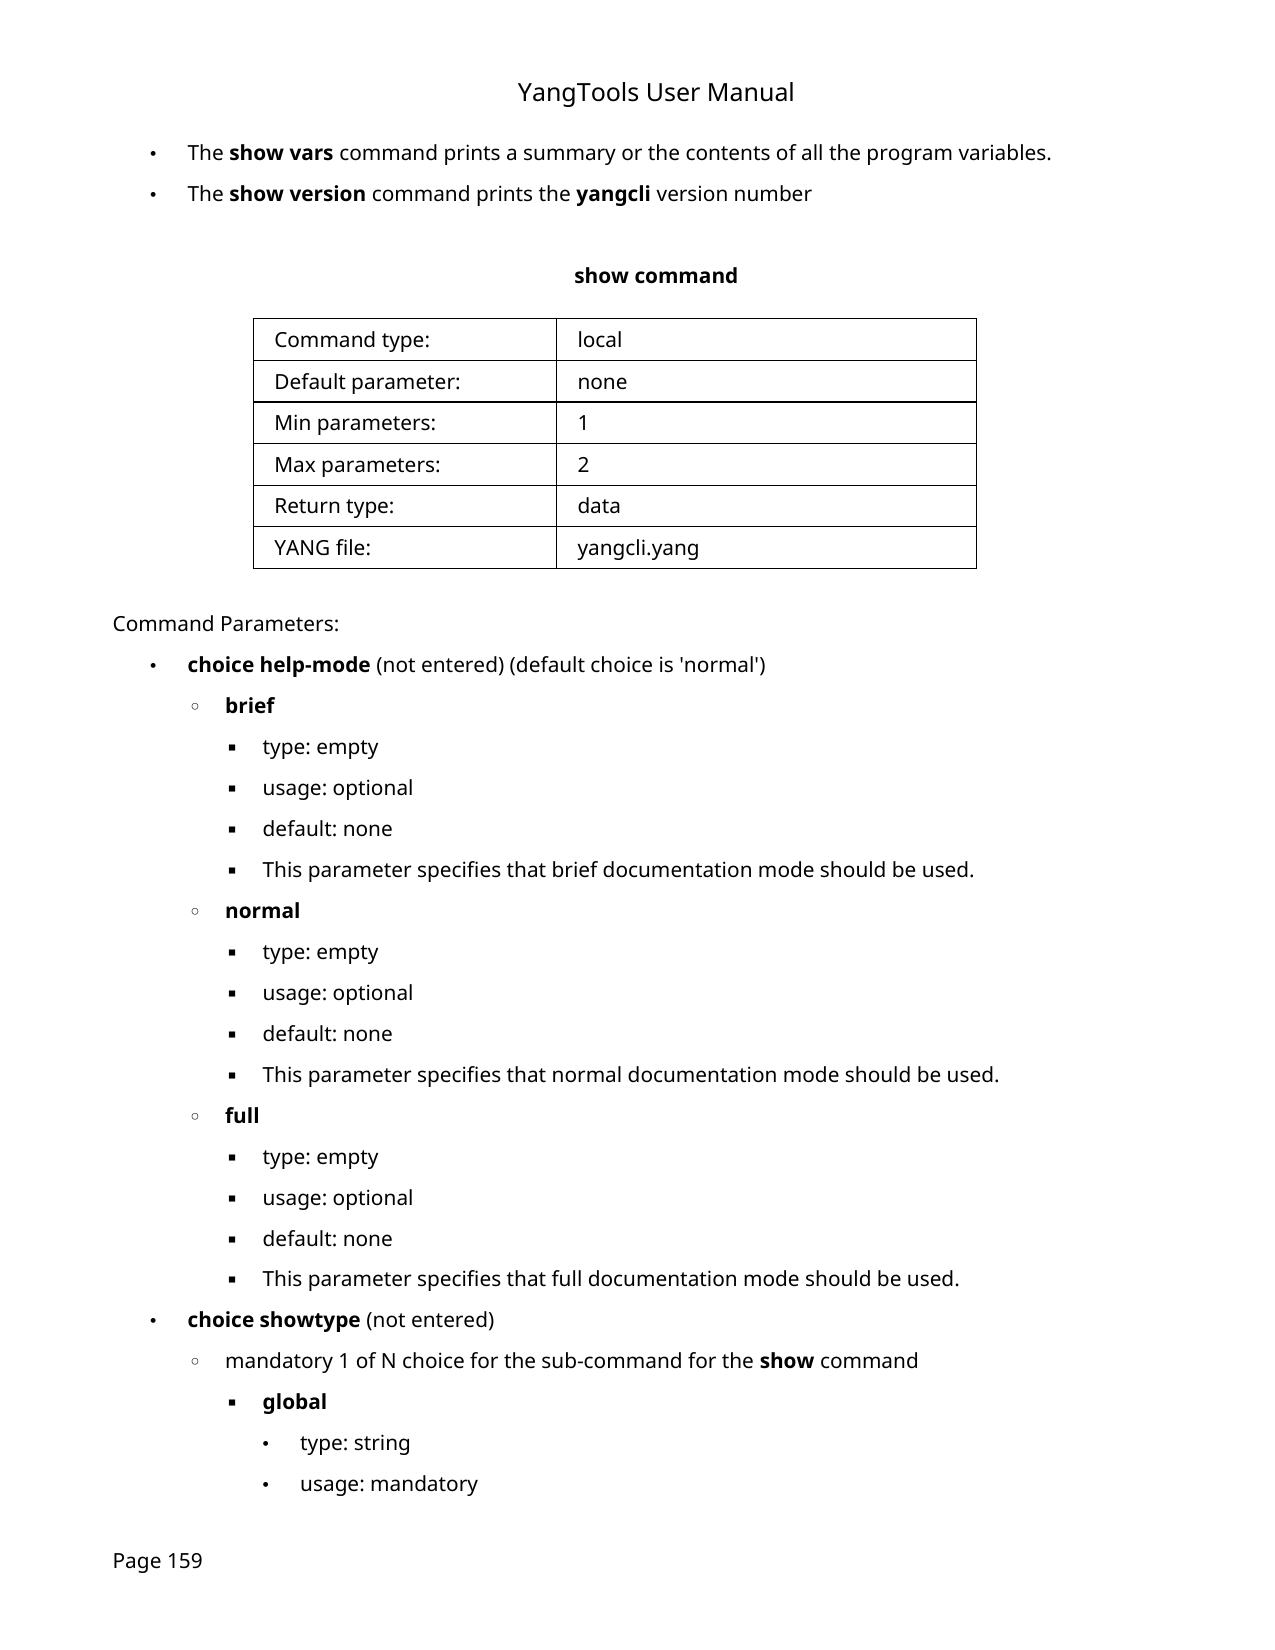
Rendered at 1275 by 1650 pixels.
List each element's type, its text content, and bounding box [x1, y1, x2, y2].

list usage: optional [225, 978, 1200, 1006]
table_header local [557, 319, 976, 360]
list full [187, 1101, 1200, 1129]
table_cell yangcli.yang [557, 527, 976, 568]
table_cell Max parameters: [254, 444, 556, 484]
list type: string [262, 1428, 1200, 1457]
table_cell YANG file: [254, 527, 556, 568]
list default: none [225, 814, 1200, 843]
list The show vars command prints a summary or the contents of all the program variables. [150, 138, 1200, 167]
table_cell Default parameter: [254, 361, 556, 401]
list usage: mandatory [262, 1469, 1200, 1498]
list type: empty [225, 937, 1200, 966]
list type: empty [225, 732, 1200, 761]
list This parameter specifies that normal documentation mode should be used. [225, 1060, 1200, 1088]
list usage: optional [225, 1183, 1200, 1211]
table_cell Min parameters: [254, 403, 556, 443]
subtitle show command [127, 261, 1185, 290]
list global [225, 1387, 1200, 1416]
list choice showtype (not entered) [150, 1306, 1200, 1334]
list The show version command prints the yangcli version number [150, 179, 1200, 208]
list default: none [225, 1224, 1200, 1252]
table_cell 2 [557, 444, 976, 484]
table_header Command type: [254, 319, 556, 360]
list choice help-mode (not entered) (default choice is 'normal') [150, 651, 1200, 679]
list normal [187, 896, 1200, 924]
list brief [187, 691, 1200, 720]
list type: empty [225, 1142, 1200, 1170]
list default: none [225, 1019, 1200, 1047]
list mandatory 1 of N choice for the sub-command for the show command [187, 1346, 1200, 1375]
text Command Parameters: [112, 609, 1200, 638]
list This parameter specifies that full documentation mode should be used. [225, 1264, 1200, 1293]
table_cell 1 [557, 403, 976, 443]
list This parameter specifies that brief documentation mode should be used. [225, 855, 1200, 884]
table_cell Return type: [254, 486, 556, 526]
list usage: optional [225, 773, 1200, 802]
table_cell data [557, 486, 976, 526]
table_cell none [557, 361, 976, 401]
